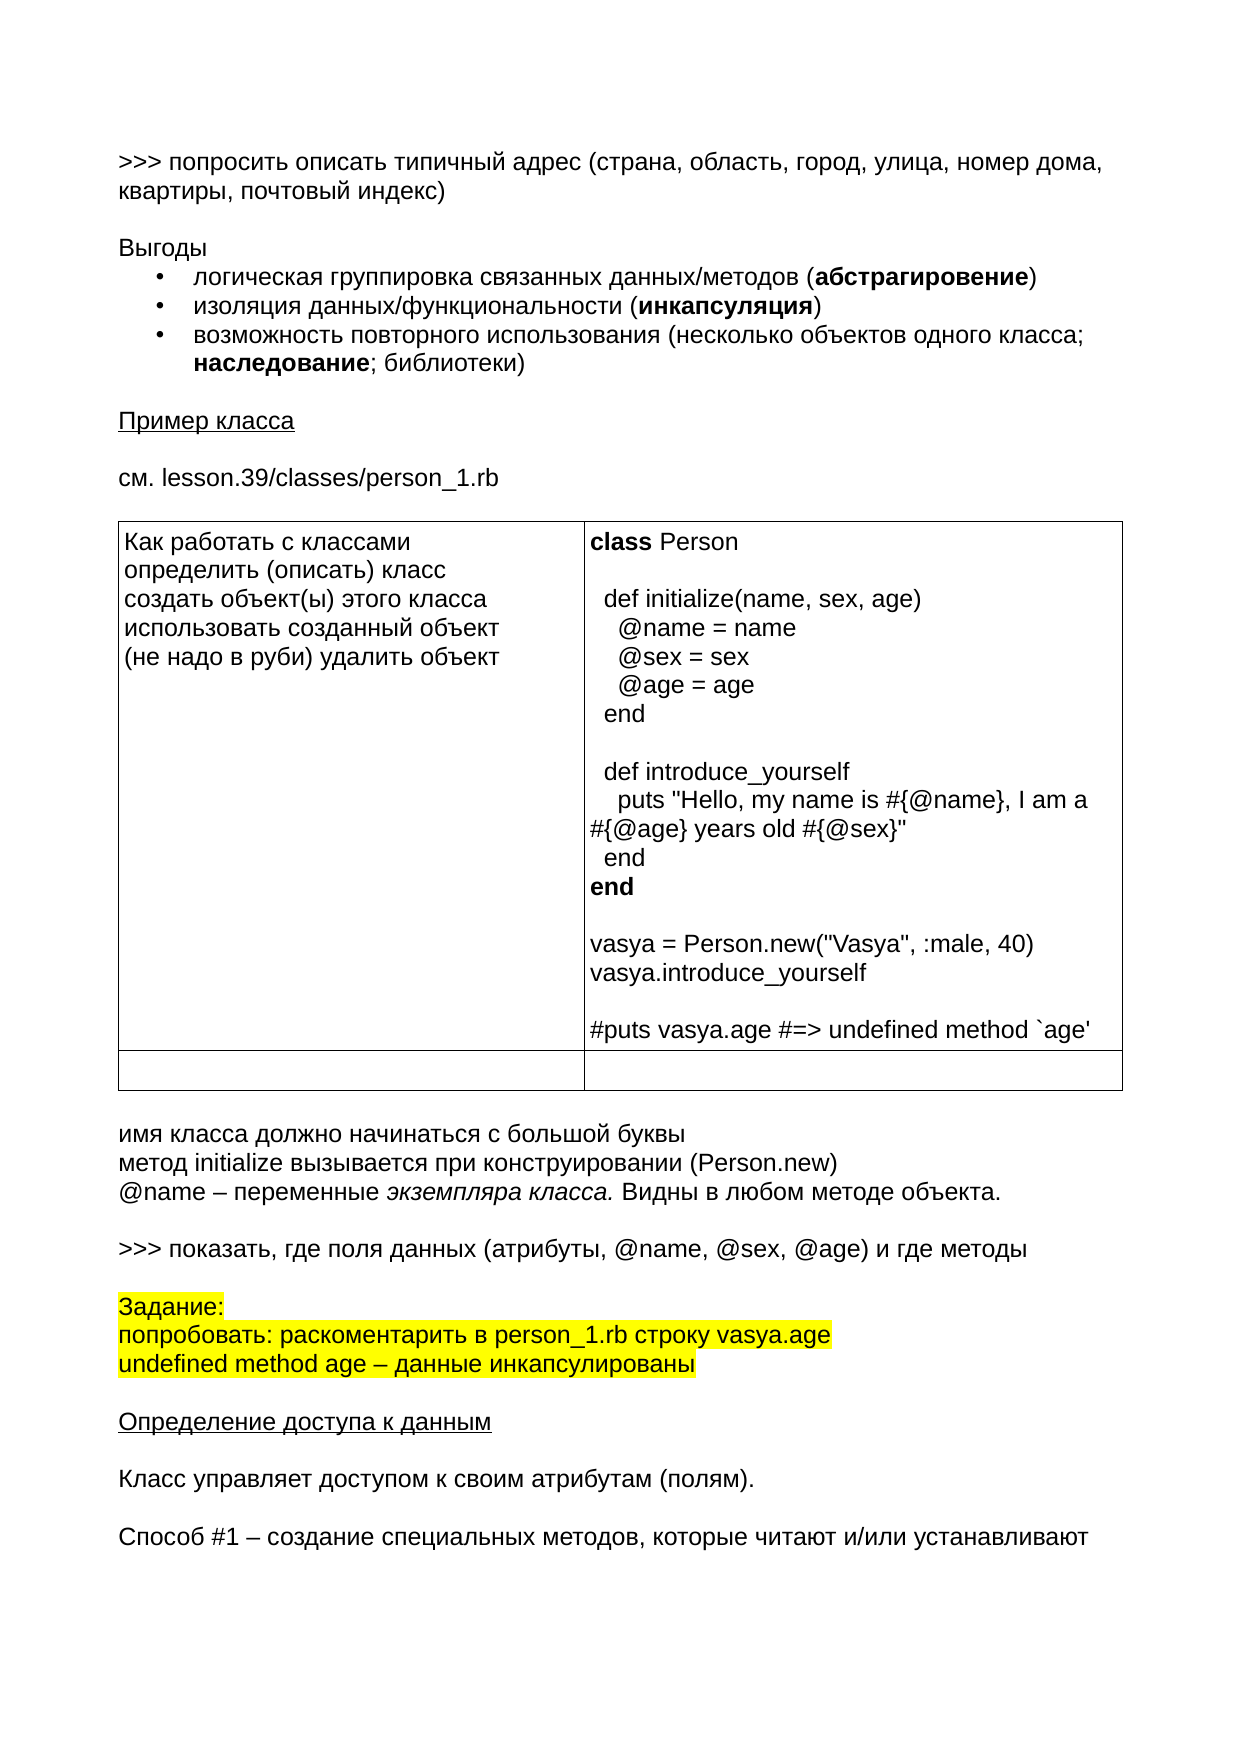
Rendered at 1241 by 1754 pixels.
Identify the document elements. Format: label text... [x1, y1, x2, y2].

text >>> показать, где поля данных (атрибуты, @name, @sex, @age) и где методы [118, 1234, 1122, 1263]
text Пример класса [118, 406, 1122, 435]
text Способ #1 – создание специальных методов, которые читают и/или устанавливают [118, 1522, 1122, 1550]
list логическая группировка связанных данных/методов (абстрагировение) [156, 262, 1122, 291]
text @name – переменные экземпляра класса. Видны в любом методе объекта. [118, 1177, 1122, 1205]
list изоляция данных/функциональности (инкапсуляция) [156, 291, 1122, 319]
text Выгоды [118, 233, 1122, 262]
text метод initialize вызывается при конструировании (Person.new) [118, 1148, 1122, 1177]
text undefined method age – данные инкапсулированы [118, 1349, 1122, 1378]
text Класс управляет доступом к своим атрибутам (полям). [118, 1464, 1122, 1493]
text >>> попросить описать типичный адрес (страна, область, город, улица, номер дома, квартиры, почтовый индекс) [118, 147, 1122, 204]
list возможность повторного использования (несколько объектов одного класса; наследование; библиотеки) [156, 319, 1122, 377]
table_header Как работать с классами определить (описать) класс создать объект(ы) этого класса использовать созданный объект (не надо в руби) удалить объект [119, 522, 584, 1050]
text см. lesson.39/classes/person_1.rb [118, 463, 1122, 492]
text Определение доступа к данным [118, 1407, 1122, 1435]
table_cell [119, 1051, 584, 1090]
text Задание: [118, 1292, 1122, 1320]
table_header class Person def initialize(name, sex, age) @name = name @sex = sex @age = age end def introduce_yourself puts "Hello, my name is #{@name}, I am a #{@age} years old #{@sex}" end end vasya = Person.new("Vasya", :male, 40) vasya.introduce_yourself #puts vasya.age #=> undefined method `age' [585, 522, 1122, 1050]
text попробовать: раскоментарить в person_1.rb строку vasya.age [118, 1320, 1122, 1349]
text имя класса должно начинаться с большой буквы [118, 1119, 1122, 1148]
table_cell [585, 1051, 1122, 1090]
